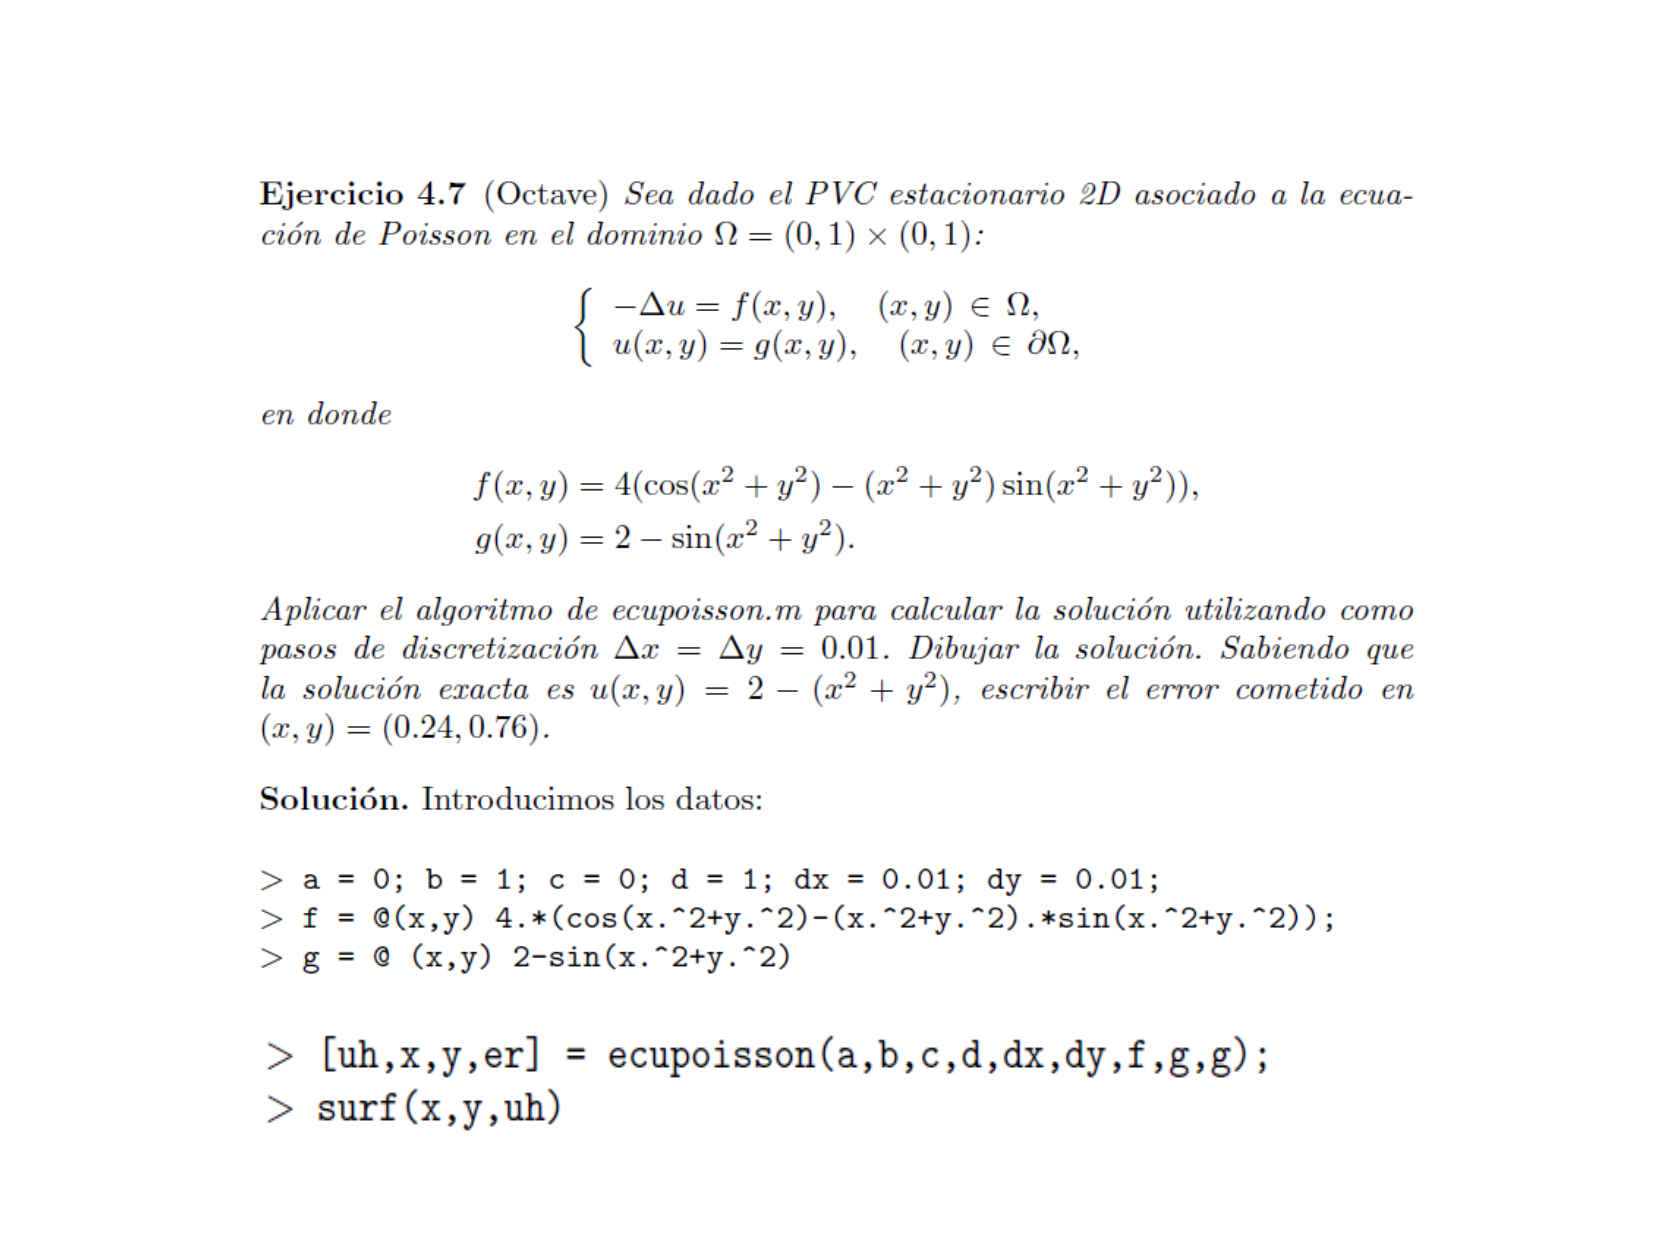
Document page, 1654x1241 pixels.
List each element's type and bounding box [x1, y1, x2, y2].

picture [241, 150, 1444, 1162]
